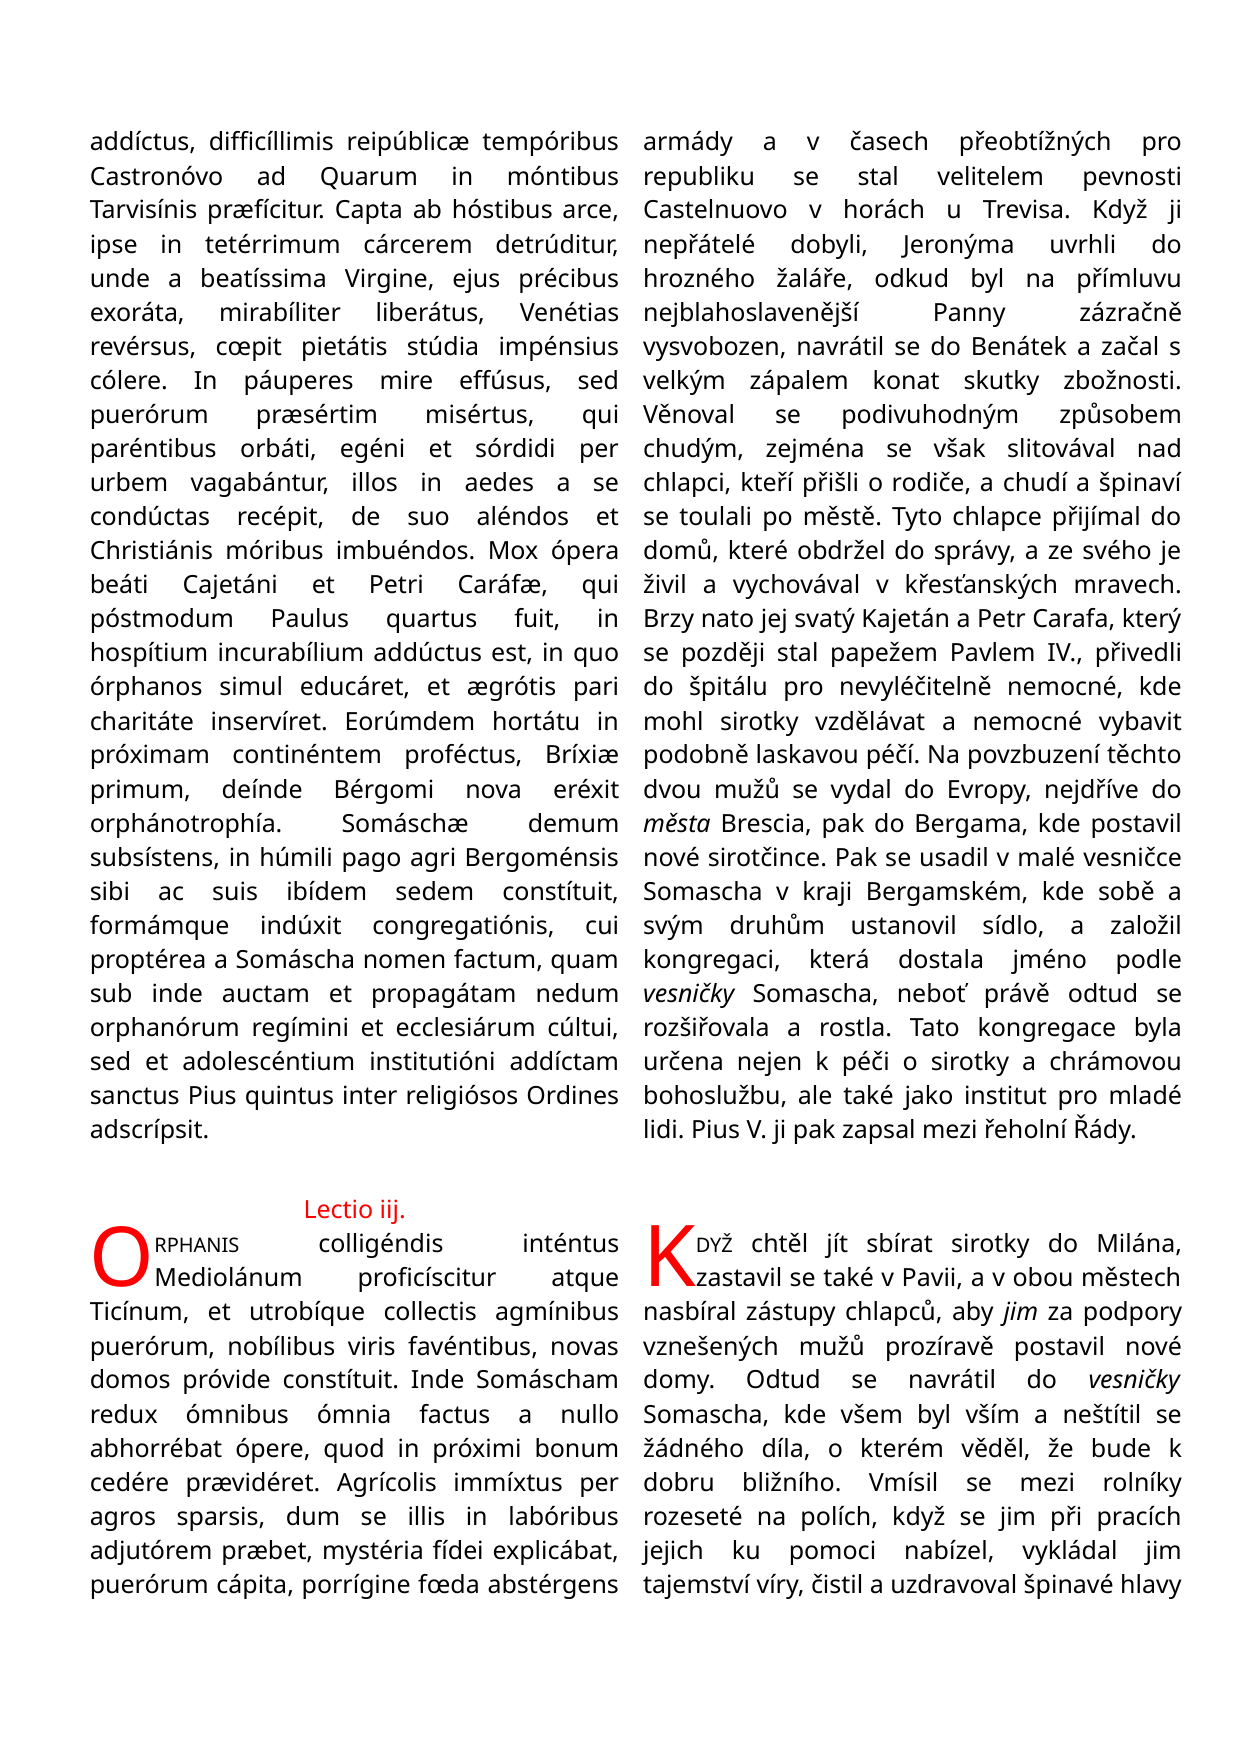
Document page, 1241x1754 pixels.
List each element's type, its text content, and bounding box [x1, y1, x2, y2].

table_cell armády a v časech přeobtížných pro republiku se stal velitelem pevnosti Castelnuovo v horách u Trevisa. Když ji nepřátelé dobyli, Jeronýma uvrhli do hrozného žaláře, odkud byl na přímluvu nejblahoslavenější Panny zázračně vysvobozen, navrátil se do Benátek a začal s velkým zápalem konat skutky zbožnosti. Věnoval se podivuhodným způsobem chudým, zejména se však slitovával nad chlapci, kteří přišli o rodiče, a chudí a špinaví se toulali po městě. Tyto chlapce přijímal do domů, které obdržel do správy, a ze svého je živil a vychovával v křesťanských mravech. Brzy nato jej svatý Kajetán a Petr Carafa, který se později stal papežem Pavlem IV., přivedli do špitálu pro nevyléčitelně nemocné, kde mohl sirotky vzdělávat a nemocné vybavit podobně laskavou péčí. Na povzbuzení těchto dvou mužů se vydal do Evropy, nejdříve do města Brescia, pak do Bergama, kde postavil nové sirotčince. Pak se usadil v malé vesničce Somascha v kraji Bergamském, kde sobě a svým druhům ustanovil sídlo, a založil kongregaci, která dostala jméno podle vesničky Somascha, neboť právě odtud se rozšiřovala a rostla. Tato kongregace byla určena nejen k péči o sirotky a chrámovou bohoslužbu, ale také jako institut pro mladé lidi. Pius V. ji pak zapsal mezi řeholní Řády. [631, 118, 1194, 1186]
table_cell Když chtěl jít sbírat sirotky do Milána, zastavil se také v Pavii, a v obou městech nasbíral zástupy chlapců, aby jim za podpory vznešených mužů prozíravě postavil nové domy. Odtud se navrátil do vesničky Somascha, kde všem byl vším a neštítil se žádného díla, o kterém věděl, že bude k dobru bližního. Vmísil se mezi rolníky rozeseté na polích, když se jim při pracích jejich ku pomoci nabízel, vykládal jim tajemství víry, čistil a uzdravoval špinavé hlavy [631, 1186, 1194, 1607]
table_cell addíctus, difficíllimis reipúblicæ tempóribus Castronóvo ad Quarum in móntibus Tarvisínis præfícitur. Capta ab hóstibus arce, ipse in tetérrimum cárcerem detrúditur, unde a beatíssima Virgine, ejus précibus exoráta‚ mirabíliter liberátus, Venétias revérsus, cœpit pietátis stúdia impénsius cólere. In páuperes mire effúsus, sed puerórum præsértim misértus, qui paréntibus orbáti‚ egéni et sórdidi per urbem vagabántur, illos in aedes a se condúctas recépit, de suo aléndos et Christiánis móribus imbuéndos. Mox ópera beáti Cajetáni et Petri Caráfæ‚ qui póstmodum Paulus quartus fuit, in hospítium incurabílium addúctus est, in quo órphanos simul educáret, et ægrótis pari charitáte inservíret. Eorúmdem hortátu in próximam continéntem proféctus, Bríxiæ primum, deínde Bérgomi nova eréxit orphánotrophía. Somáschæ demum subsístens, in húmili pago agri Bergoménsis sibi ac suis ibídem sedem constítuit, formámque indúxit congregatiónis, cui proptérea a Somáscha nomen factum, quam sub inde auctam et propagátam nedum orphanórum regímini et ecclesiárum cúltui, sed et adolescéntium institutióni addíctam sanctus Pius quintus inter religiósos Ordines adscrípsit. [78, 118, 631, 1186]
table_cell Lectio iij. Orphanis colligéndis inténtus Mediolánum proficíscitur atque Ticínum, et utrobíque collectis agmínibus puerórum‚ nobílibus viris favéntibus, novas domos próvide constítuit. Inde Somáscham redux ómnibus ómnia factus a nullo abhorrébat ópere, quod in próximi bonum cedére prævidéret. Agrícolis immíxtus per agros sparsis, dum se illis in labóribus adjutórem præbet, mystéria fídei explicábat, puerórum cápita, porrígine fœda abstérgens [78, 1186, 631, 1607]
